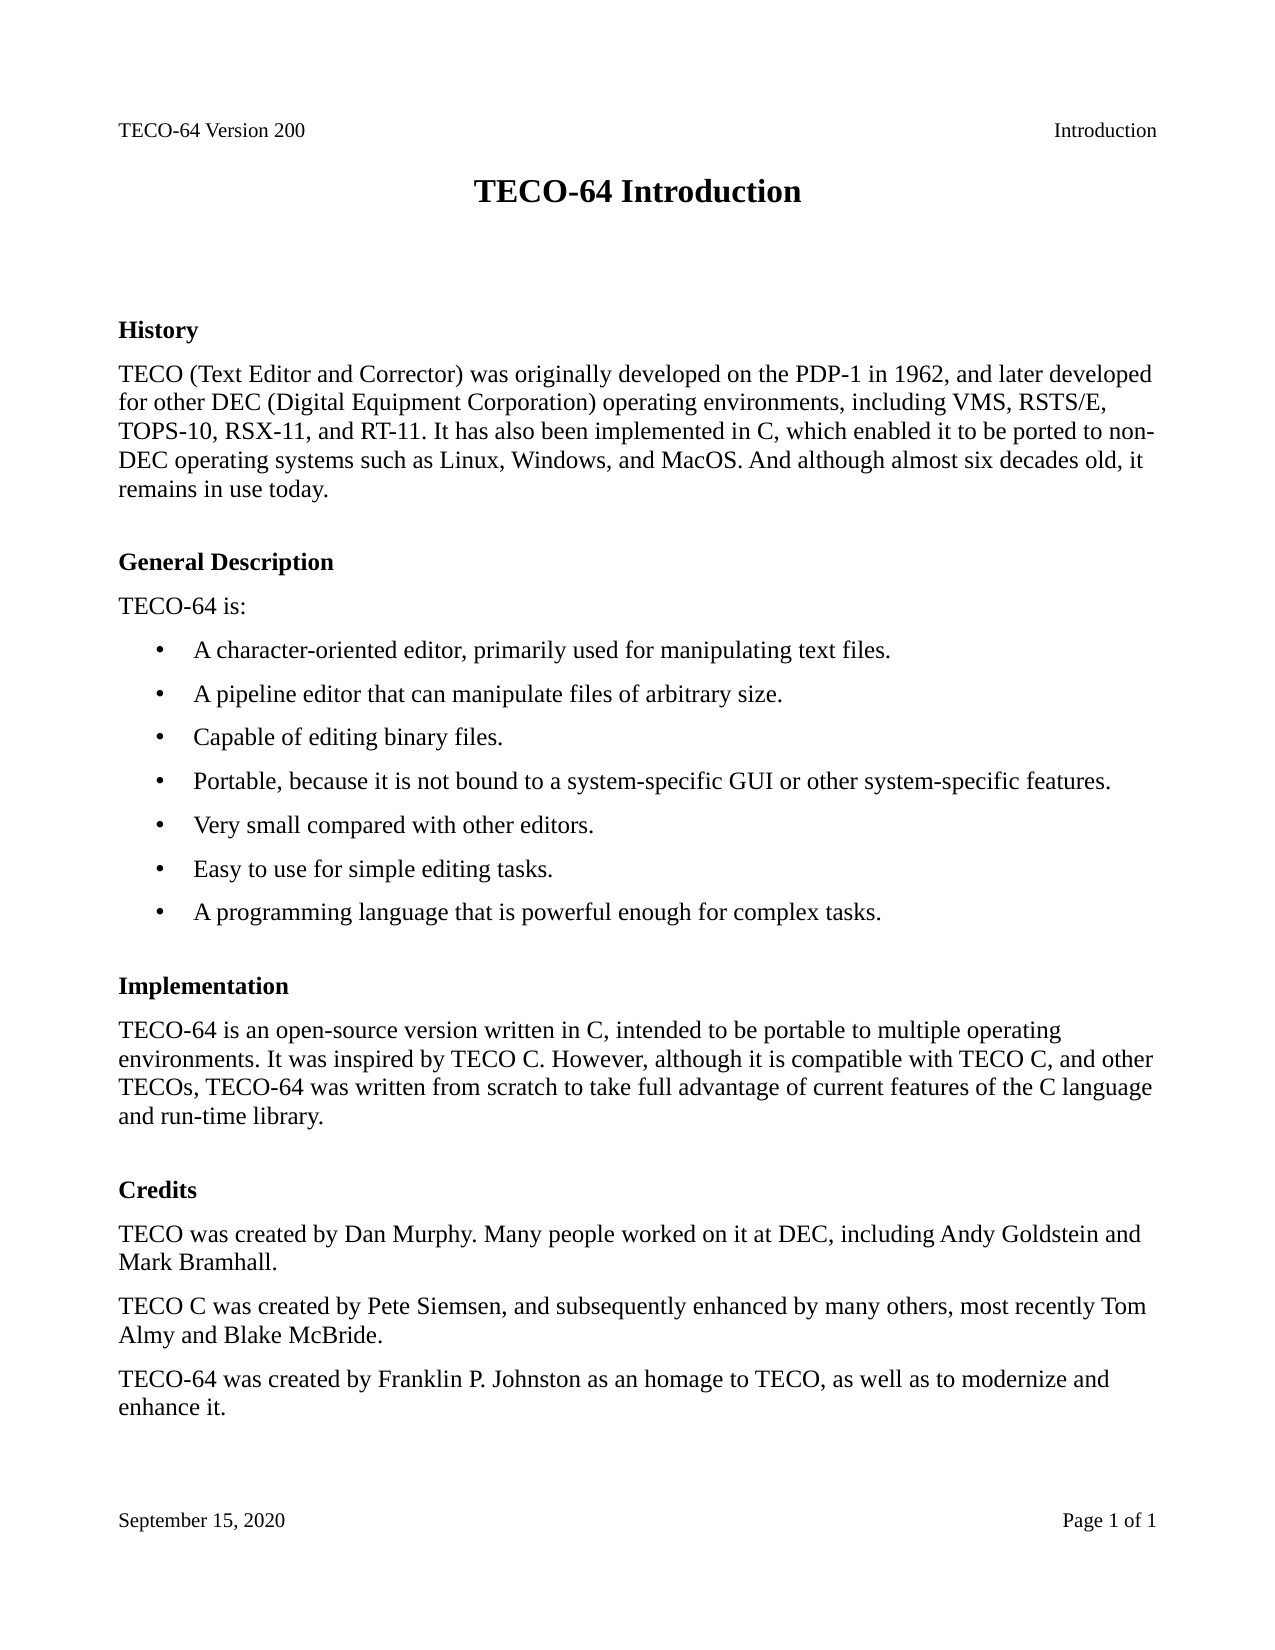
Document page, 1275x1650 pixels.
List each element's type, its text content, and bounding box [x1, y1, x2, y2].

list Very small compared with other editors. [156, 810, 1157, 839]
text General Description [118, 547, 1157, 576]
text Credits [118, 1175, 1157, 1204]
text TECO-64 was created by Franklin P. Johnston as an homage to TECO, as well as to modernize and enhance it. [118, 1364, 1157, 1421]
list A character-oriented editor, primarily used for manipulating text files. [156, 635, 1157, 664]
list A programming language that is powerful enough for complex tasks. [156, 897, 1157, 926]
text Implementation [118, 971, 1157, 1000]
list Capable of editing binary files. [156, 722, 1157, 751]
text TECO-64 Introduction [118, 172, 1157, 210]
text TECO-64 is an open-source version written in C, intended to be portable to multiple operating environments. It was inspired by TECO C. However, although it is compatible with TECO C, and other TECOs, TECO-64 was written from scratch to take full advantage of current features of the C language and run-time library. [118, 1015, 1157, 1130]
text TECO-64 is: [118, 591, 1157, 620]
list Easy to use for simple editing tasks. [156, 854, 1157, 882]
text TECO was created by Dan Murphy. Many people worked on it at DEC, including Andy Goldstein and Mark Bramhall. [118, 1219, 1157, 1276]
list Portable, because it is not bound to a system-specific GUI or other system-specific features. [156, 766, 1157, 795]
text TECO C was created by Pete Siemsen, and subsequently enhanced by many others, most recently Tom Almy and Blake McBride. [118, 1291, 1157, 1349]
text History [118, 315, 1157, 344]
list A pipeline editor that can manipulate files of arbitrary size. [156, 679, 1157, 707]
text TECO (Text Editor and Corrector) was originally developed on the PDP-1 in 1962, and later developed for other DEC (Digital Equipment Corporation) operating environments, including VMS, RSTS/E, TOPS-10, RSX-11, and RT-11. It has also been implemented in C, which enabled it to be ported to non-DEC operating systems such as Linux, Windows, and MacOS. And although almost six decades old, it remains in use today. [118, 359, 1157, 502]
